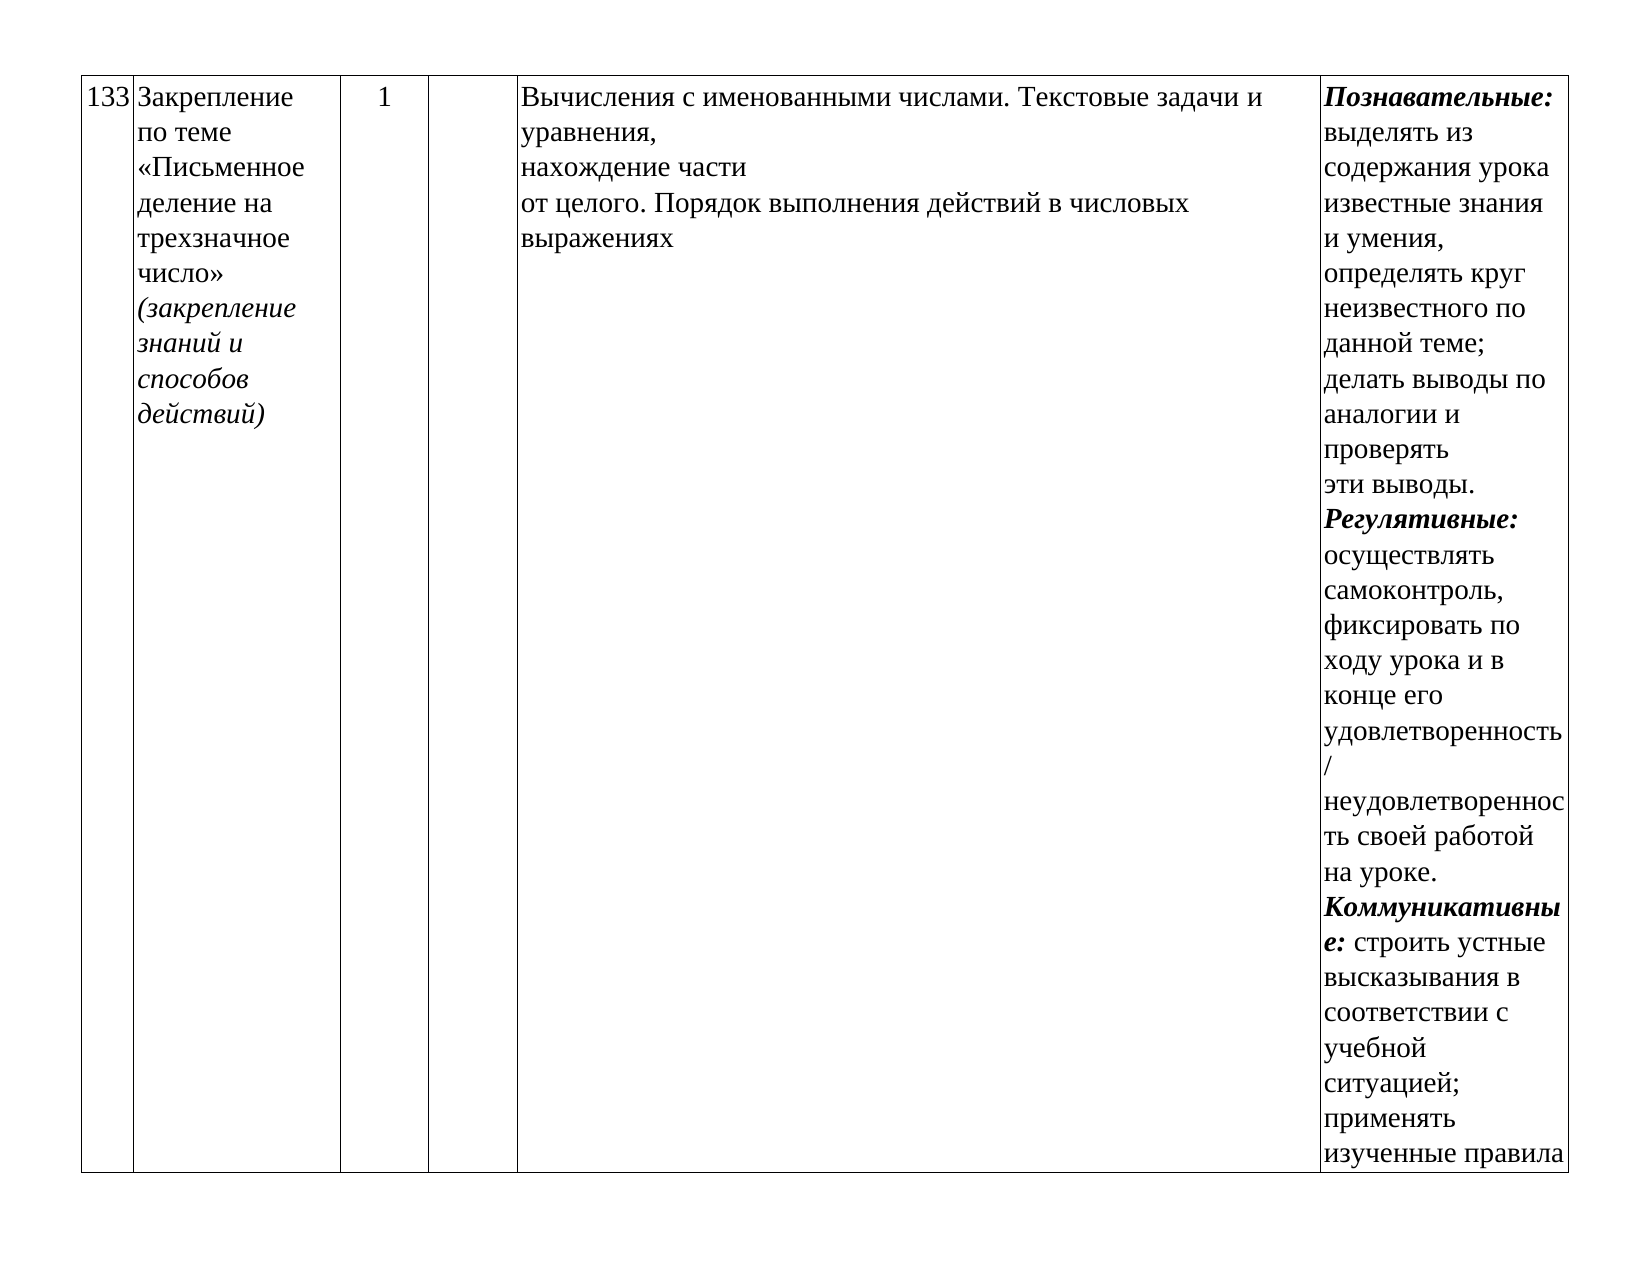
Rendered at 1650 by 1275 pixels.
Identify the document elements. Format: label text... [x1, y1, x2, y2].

table_header 1 [341, 76, 428, 1172]
table_header [429, 76, 517, 1172]
table_header Закрепление по теме «Письменное деление на трехзначное число» (закрепление знаний и способов действий) [134, 76, 340, 1172]
table_header 133 [82, 76, 133, 1172]
table_header Познавательные: выделять из содержания урока известные знания и умения, определять круг неизвестного по данной теме; делать выводы по аналогии и проверять эти выводы. Регулятивные: осуществлять самоконтроль, фиксировать по ходу урока и в конце его удовлетворенность/ неудовлетворенность своей работой на уроке. Коммуникативные: строить устные высказывания в соответствии с учебной ситуацией; применять изученные правила [1321, 76, 1568, 1172]
table_header Вычисления с именованными числами. Текстовые задачи и уравнения, нахождение части от целого. Порядок выполнения действий в числовых выражениях [518, 76, 1320, 1172]
